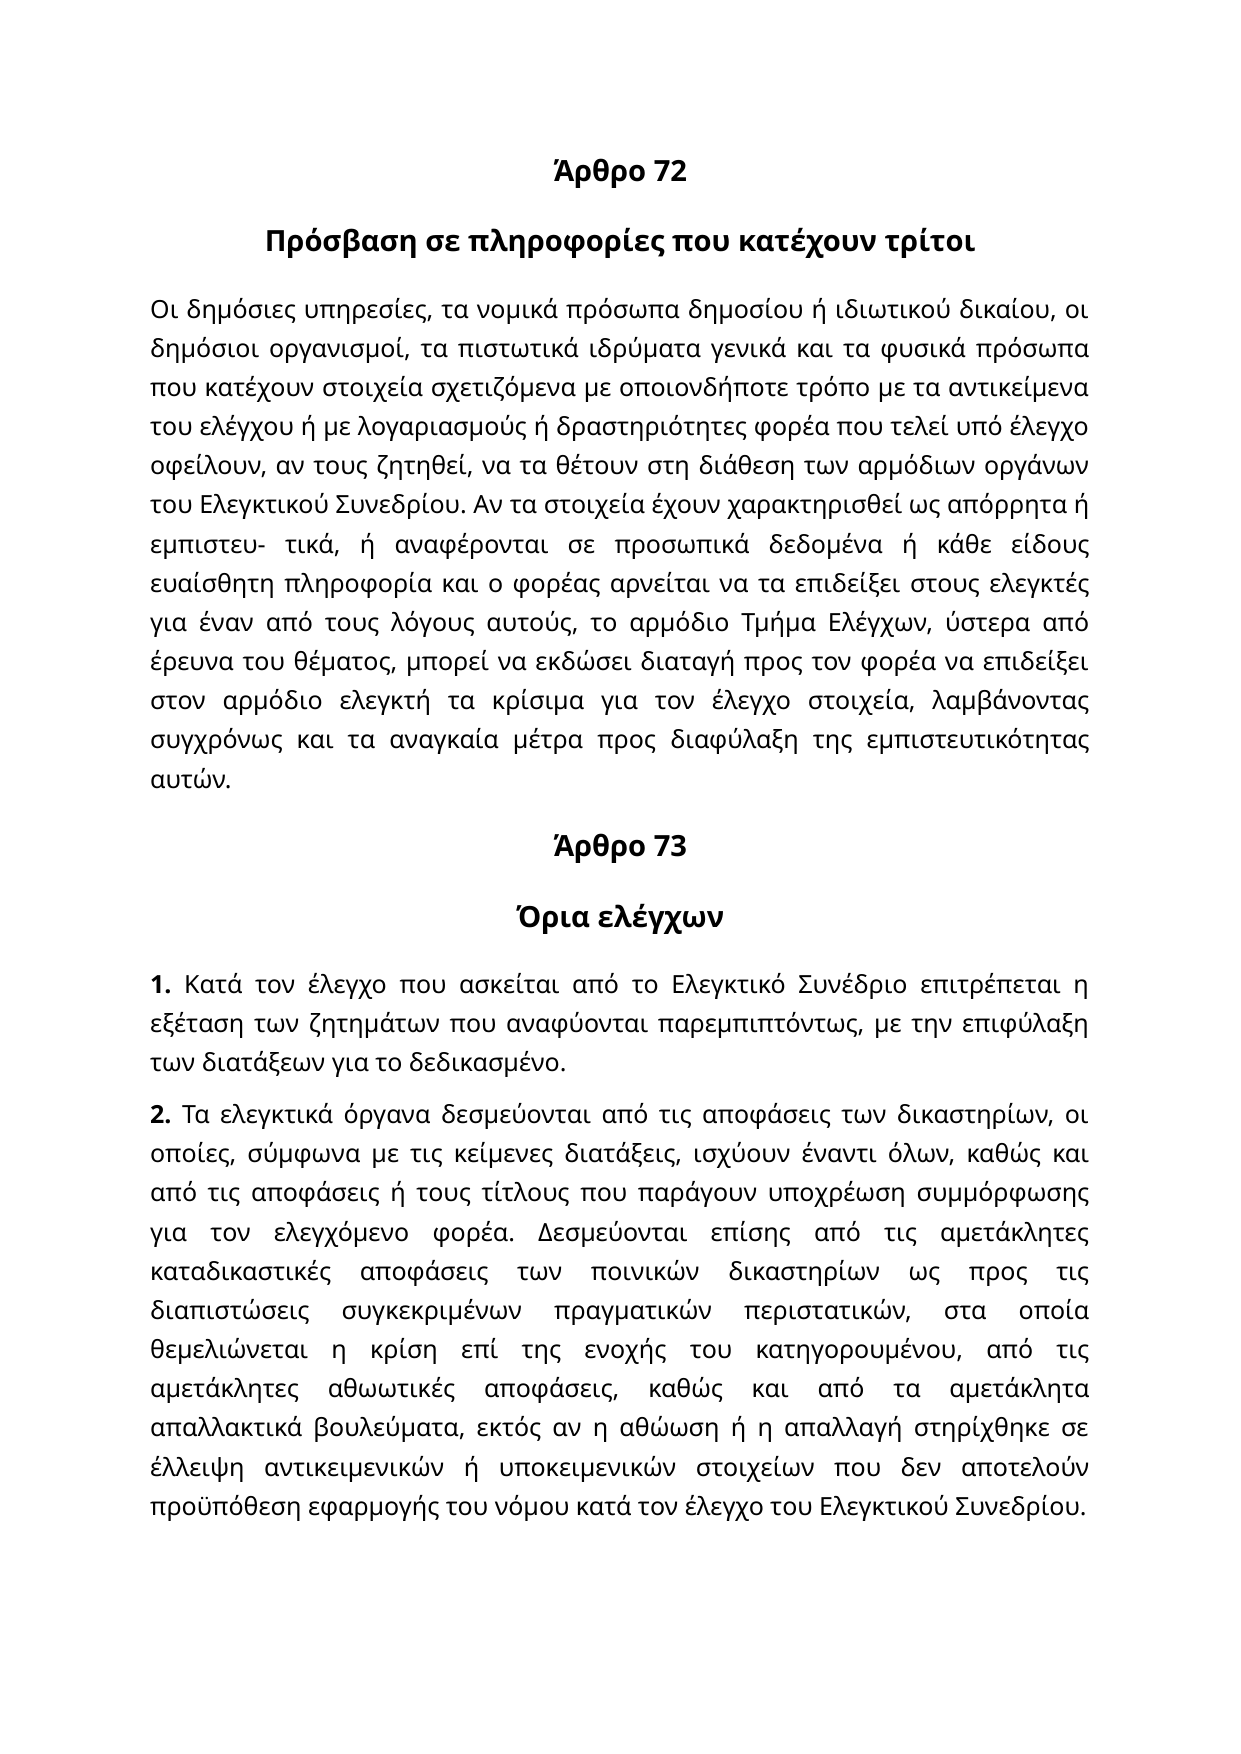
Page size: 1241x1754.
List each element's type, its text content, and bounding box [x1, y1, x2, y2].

text 2. Τα ελεγκτικά όργανα δεσμεύονται από τις αποφάσεις των δικαστηρίων, οι οποίες, σύμφωνα με τις κείμενες διατάξεις, ισχύουν έναντι όλων, καθώς και από τις αποφάσεις ή τους τίτλους που παράγουν υποχρέωση συμμόρφωσης για τον ελεγχόμενο φορέα. Δεσμεύονται επίσης από τις αμετάκλητες καταδικαστικές αποφάσεις των ποινικών δικαστηρίων ως προς τις διαπιστώσεις συγκεκριμένων πραγματικών περιστατικών, στα οποία θεμελιώνεται η κρίση επί της ενοχής του κατηγορουμένου, από τις αμετάκλητες αθωωτικές αποφάσεις, καθώς και από τα αμετάκλητα απαλλακτικά βουλεύματα, εκτός αν η αθώωση ή η απαλλαγή στηρίχθηκε σε έλλειψη αντικειμενικών ή υποκειμενικών στοιχείων που δεν αποτελούν προϋπόθεση εφαρμογής του νόμου κατά τον έλεγχο του Ελεγκτικού Συνεδρίου. [150, 1097, 1090, 1522]
text 1. Κατά τον έλεγχο που ασκείται από το Ελεγκτικό Συνέδριο επιτρέπεται η εξέταση των ζητημάτων που αναφύονται παρεμπιπτόντως, με την επιφύλαξη των διατάξεων για το δεδικασμένο. [150, 967, 1090, 1079]
subtitle Όρια ελέγχων [150, 896, 1090, 936]
subtitle Πρόσβαση σε πληροφορίες που κατέχουν τρίτοι [150, 221, 1090, 260]
text Οι δημόσιες υπηρεσίες, τα νομικά πρόσωπα δημοσίου ή ιδιωτικού δικαίου, οι δημόσιοι οργανισμοί, τα πιστωτικά ιδρύματα γενικά και τα φυσικά πρόσωπα που κατέχουν στοιχεία σχετιζόμενα με οποιονδήποτε τρόπο με τα αντικείμενα του ελέγχου ή με λογαριασμούς ή δραστηριότητες φορέα που τελεί υπό έλεγχο οφείλουν, αν τους ζητηθεί, να τα θέτουν στη διάθεση των αρμόδιων οργάνων του Ελεγκτικού Συνεδρίου. Αν τα στοιχεία έχουν χαρακτηρισθεί ως απόρρητα ή εμπιστευ- τικά, ή αναφέρονται σε προσωπικά δεδομένα ή κάθε είδους ευαίσθητη πληροφορία και ο φορέας αρνείται να τα επιδείξει στους ελεγκτές για έναν από τους λόγους αυτούς, το αρμόδιο Τμήμα Ελέγχων, ύστερα από έρευνα του θέματος, μπορεί να εκδώσει διαταγή προς τον φορέα να επιδείξει στον αρμόδιο ελεγκτή τα κρίσιμα για τον έλεγχο στοιχεία, λαμβάνοντας συγχρόνως και τα αναγκαία μέτρα προς διαφύλαξη της εμπιστευτικότητας αυτών. [150, 291, 1090, 795]
subtitle Άρθρο 73 [150, 825, 1090, 865]
subtitle Άρθρο 72 [150, 150, 1090, 190]
